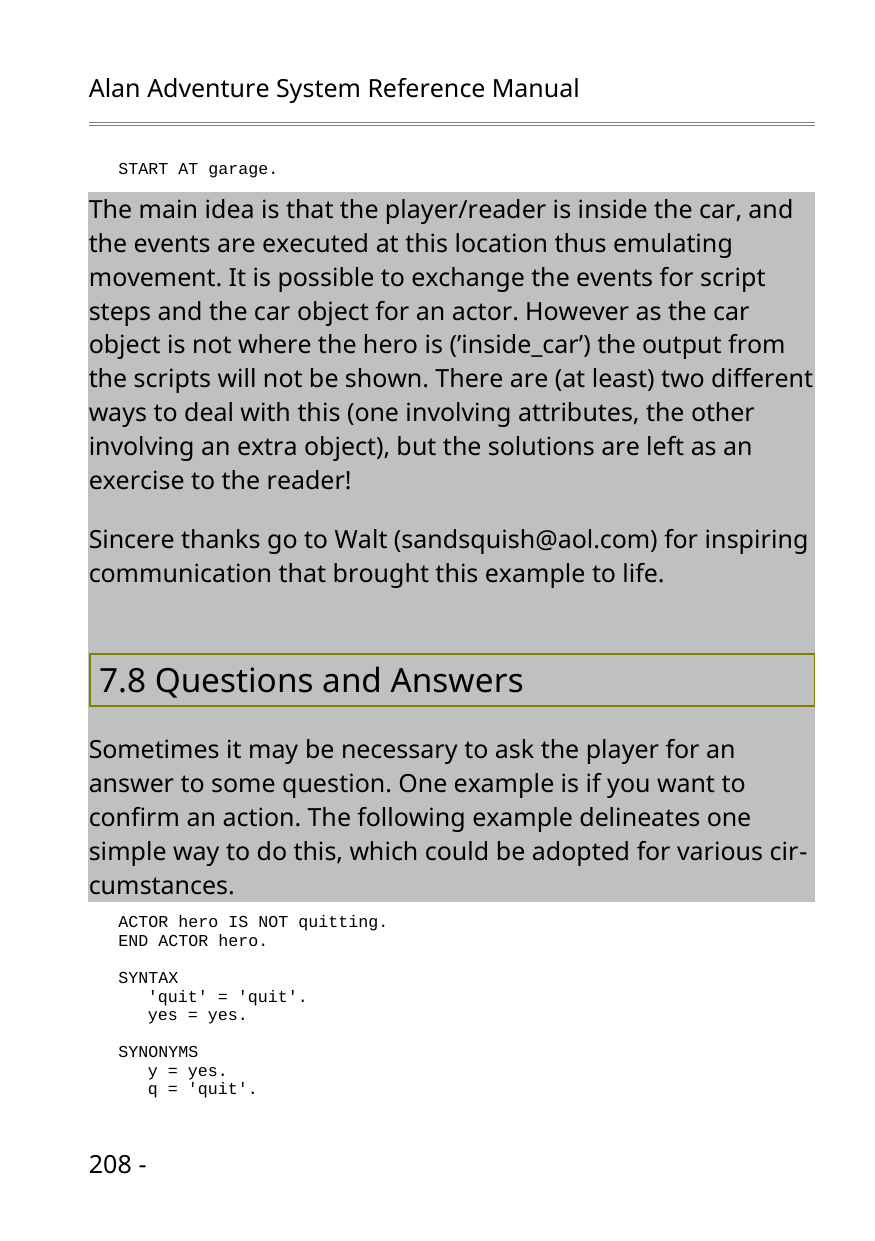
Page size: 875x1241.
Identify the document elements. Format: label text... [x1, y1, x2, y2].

text The main idea is that the player/reader is inside the car, and the events are ex­ecuted at this location thus emulating movement. It is possible to exchange the events for script steps and the car object for an actor. However as the car object is not where the hero is (’inside_car’) the output from the scripts will not be shown. There are (at least) two different ways to deal with this (one in­volving attributes, the other involving an extra object), but the solutions are left as an exercise to the reader! [88, 192, 815, 497]
subtitle Questions and Answers [91, 655, 814, 705]
text START AT garage. [118, 142, 815, 179]
text Sincere thanks go to Walt (sandsquish@aol.com) for inspiring communica­tion that brought this example to life. [88, 522, 815, 590]
text ACTOR hero IS NOT quitting. END ACTOR hero. SYNTAX 'quit' = 'quit'. yes = yes. SYNONYMS y = yes. q = 'quit'. [118, 914, 815, 1118]
text Sometimes it may be necessary to ask the player for an answer to some ques­tion. One example is if you want to confirm an action. The following example delineates one simple way to do this, which could be adopted for various cir­cumstances. [88, 732, 815, 902]
